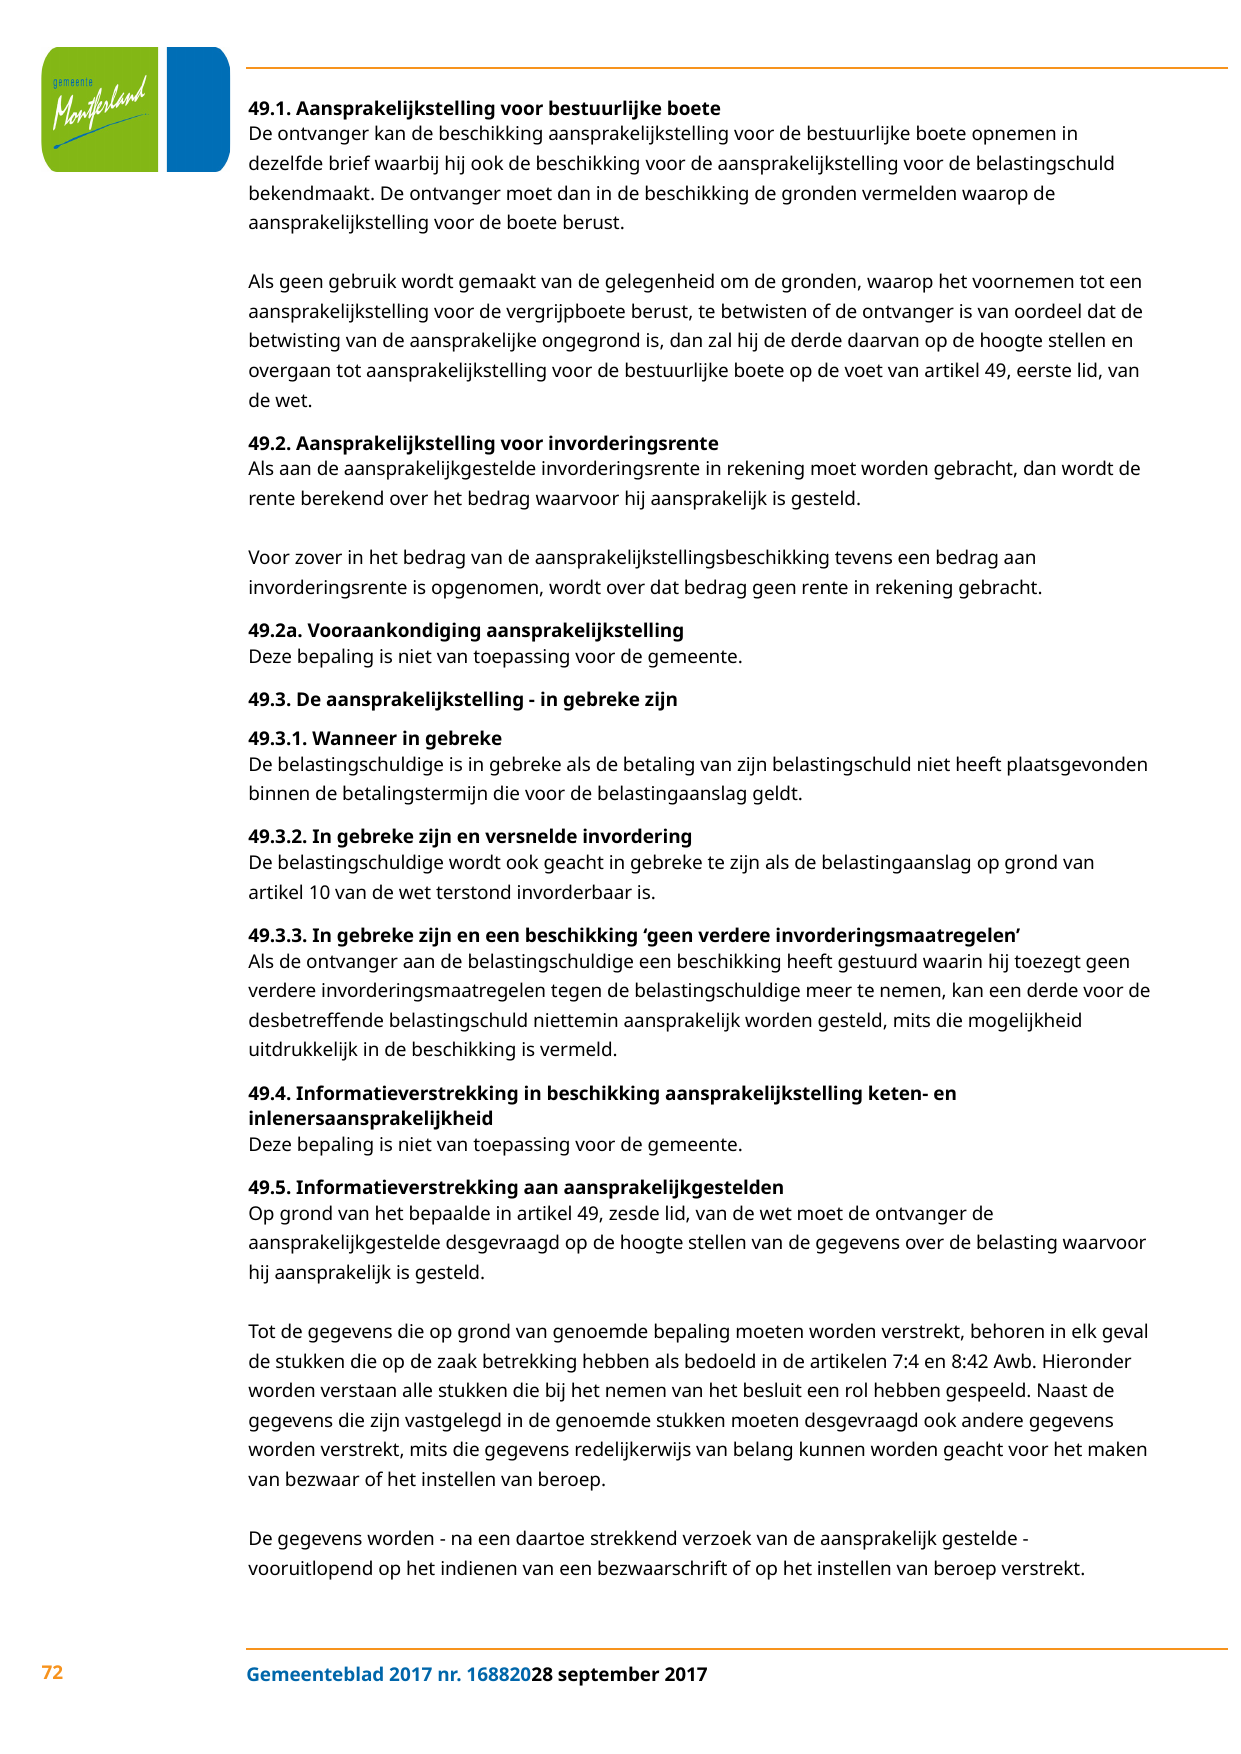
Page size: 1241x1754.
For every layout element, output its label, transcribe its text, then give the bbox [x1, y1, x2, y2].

text 49.5. Informatieverstrekking aan aansprakelijkgestelden [248, 1174, 1152, 1200]
text 49.3.2. In gebreke zijn en versnelde invordering [248, 824, 1152, 849]
text 49.3. De aansprakelijkstelling - in gebreke zijn [248, 686, 1152, 712]
text Voor zover in het bedrag van de aansprakelijkstellingsbeschikking tevens een bedrag aan invorderingsrente is opgenomen, wordt over dat bedrag geen rente in rekening gebracht. [248, 544, 1152, 600]
text 49.1. Aansprakelijkstelling voor bestuurlijke boete [248, 95, 1152, 121]
text Deze bepaling is niet van toepassing voor de gemeente. [248, 1131, 1152, 1157]
text De belastingschuldige wordt ook geacht in gebreke te zijn als de belastingaanslag op grond van artikel 10 van de wet terstond invorderbaar is. [248, 849, 1152, 905]
text De gegevens worden - na een daartoe strekkend verzoek van de aansprakelijk gestelde - vooruitlopend op het indienen van een bezwaarschrift of op het instellen van beroep verstrekt. [248, 1525, 1152, 1581]
text Als de ontvanger aan de belastingschuldige een beschikking heeft gestuurd waarin hij toezegt geen verdere invorderingsmaatregelen tegen de belastingschuldige meer te nemen, kan een derde voor de desbetreffende belastingschuld niettemin aansprakelijk worden gesteld, mits die mogelijkheid uitdrukkelijk in de beschikking is vermeld. [248, 948, 1152, 1062]
text 49.3.3. In gebreke zijn en een beschikking ‘geen verdere invorderingsmaatregelen’ [248, 922, 1152, 948]
text De ontvanger kan de beschikking aansprakelijkstelling voor de bestuurlijke boete opnemen in dezelfde brief waarbij hij ook de beschikking voor de aansprakelijkstelling voor de belastingschuld bekendmaakt. De ontvanger moet dan in de beschikking de gronden vermelden waarop de aansprakelijkstelling voor de boete berust. [248, 121, 1152, 235]
picture [41, 47, 231, 172]
text De belastingschuldige is in gebreke als de betaling van zijn belastingschuld niet heeft plaatsgevonden binnen de betalingstermijn die voor de belastingaanslag geldt. [248, 751, 1152, 806]
text Deze bepaling is niet van toepassing voor de gemeente. [248, 643, 1152, 668]
text 49.2. Aansprakelijkstelling voor invorderingsrente [248, 430, 1152, 456]
text Op grond van het bepaalde in artikel 49, zesde lid, van de wet moet de ontvanger de aansprakelijkgestelde desgevraagd op de hoogte stellen van de gegevens over de belasting waarvoor hij aansprakelijk is gesteld. [248, 1200, 1152, 1285]
text 49.3.1. Wanneer in gebreke [248, 725, 1152, 751]
text Als aan de aansprakelijkgestelde invorderingsrente in rekening moet worden gebracht, dan wordt de rente berekend over het bedrag waarvoor hij aansprakelijk is gesteld. [248, 456, 1152, 511]
text Tot de gegevens die op grond van genoemde bepaling moeten worden verstrekt, behoren in elk geval de stukken die op de zaak betrekking hebben als bedoeld in de artikelen 7:4 en 8:42 Awb. Hieronder worden verstaan alle stukken die bij het nemen van het besluit een rol hebben gespeeld. Naast de gegevens die zijn vastgelegd in de genoemde stukken moeten desgevraagd ook andere gegevens worden verstrekt, mits die gegevens redelijkerwijs van belang kunnen worden geacht voor het maken van bezwaar of het instellen van beroep. [248, 1318, 1152, 1492]
text 49.4. Informatieverstrekking in beschikking aansprakelijkstelling keten- en inlenersaansprakelijkheid [248, 1080, 1152, 1131]
text 49.2a. Vooraankondiging aansprakelijkstelling [248, 617, 1152, 643]
text Als geen gebruik wordt gemaakt van de gelegenheid om de gronden, waarop het voornemen tot een aansprakelijkstelling voor de vergrijpboete berust, te betwisten of de ontvanger is van oordeel dat de betwisting van de aansprakelijke ongegrond is, dan zal hij de derde daarvan op de hoogte stellen en overgaan tot aansprakelijkstelling voor de bestuurlijke boete op de voet van artikel 49, eerste lid, van de wet. [248, 268, 1152, 412]
